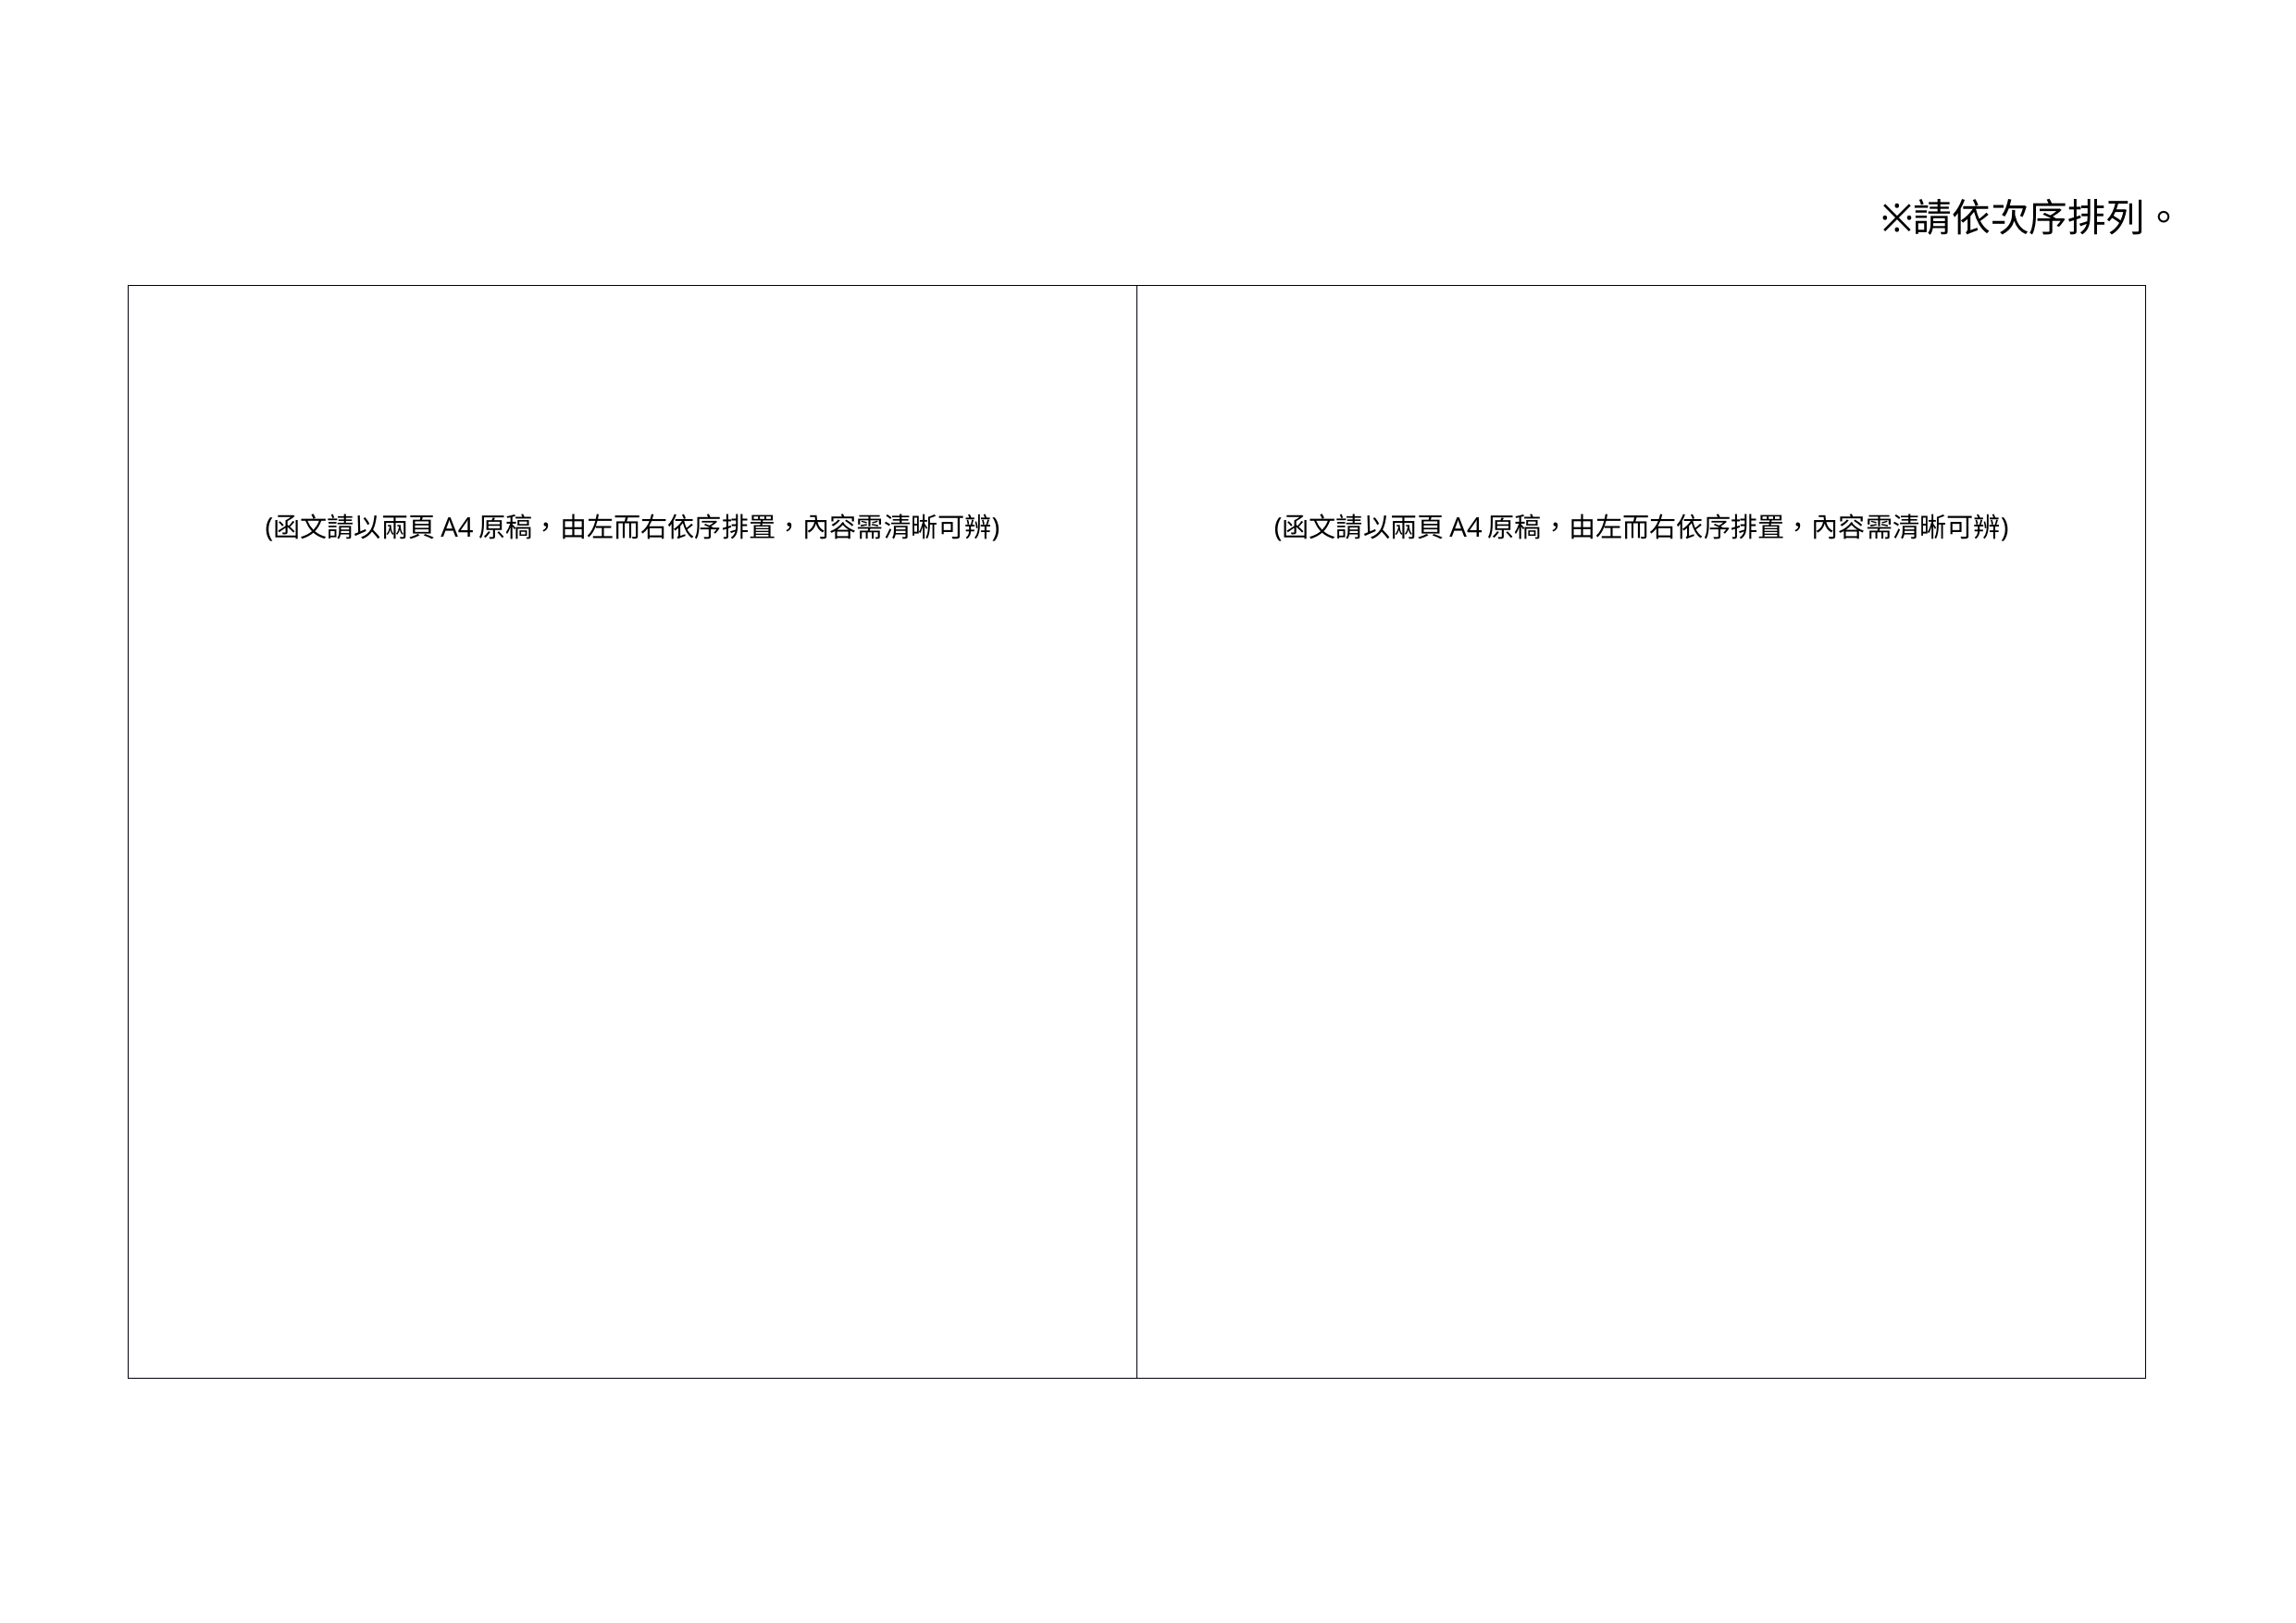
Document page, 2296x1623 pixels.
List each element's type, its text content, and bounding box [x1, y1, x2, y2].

table_header (函文請以兩頁A4原稿，由左而右依序排置，內容需清晰可辨) [1137, 286, 2145, 1378]
text ※請依次序排列。 [1880, 193, 2281, 242]
table_header (函文請以兩頁A4原稿，由左而右依序排置，內容需清晰可辨) [129, 286, 1136, 1378]
